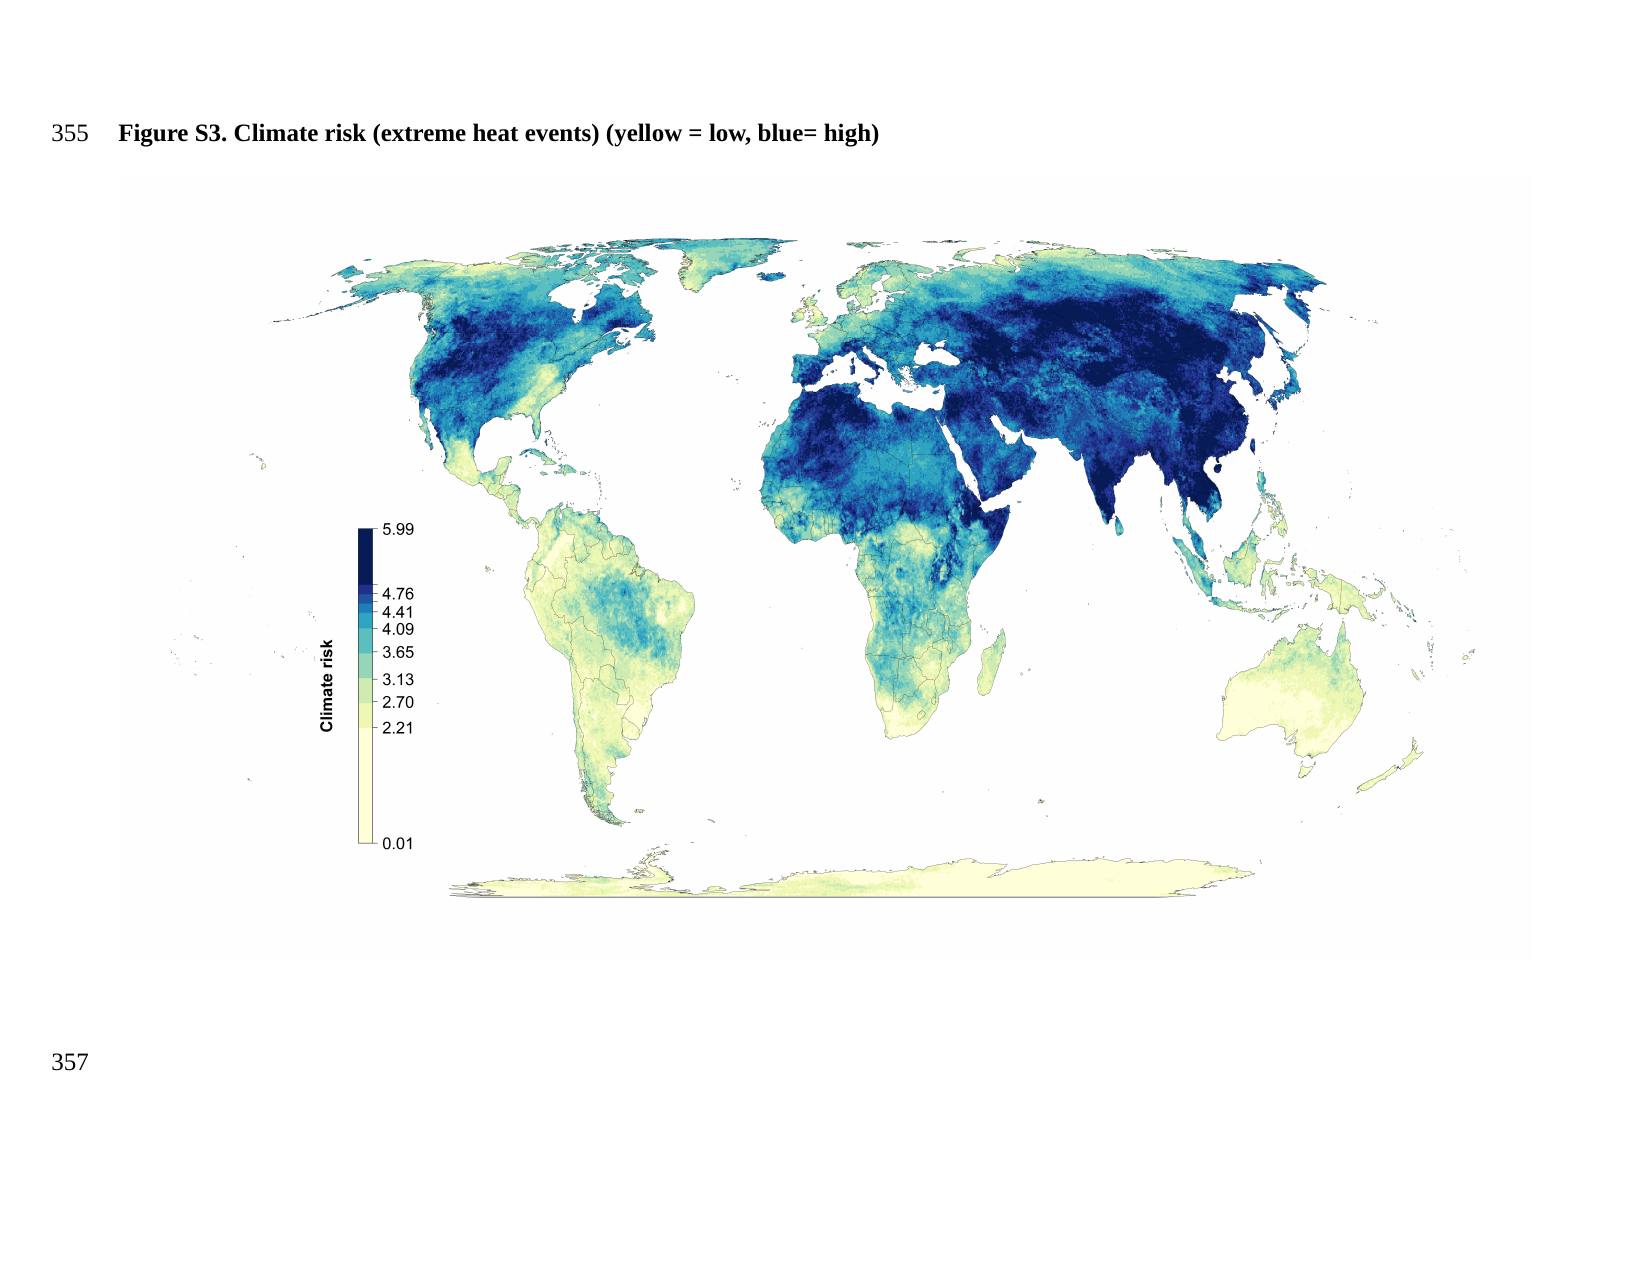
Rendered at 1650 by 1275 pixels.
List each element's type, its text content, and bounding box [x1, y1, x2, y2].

text Figure S3. Climate risk (extreme heat events) (yellow = low, blue= high) [118, 118, 1532, 147]
